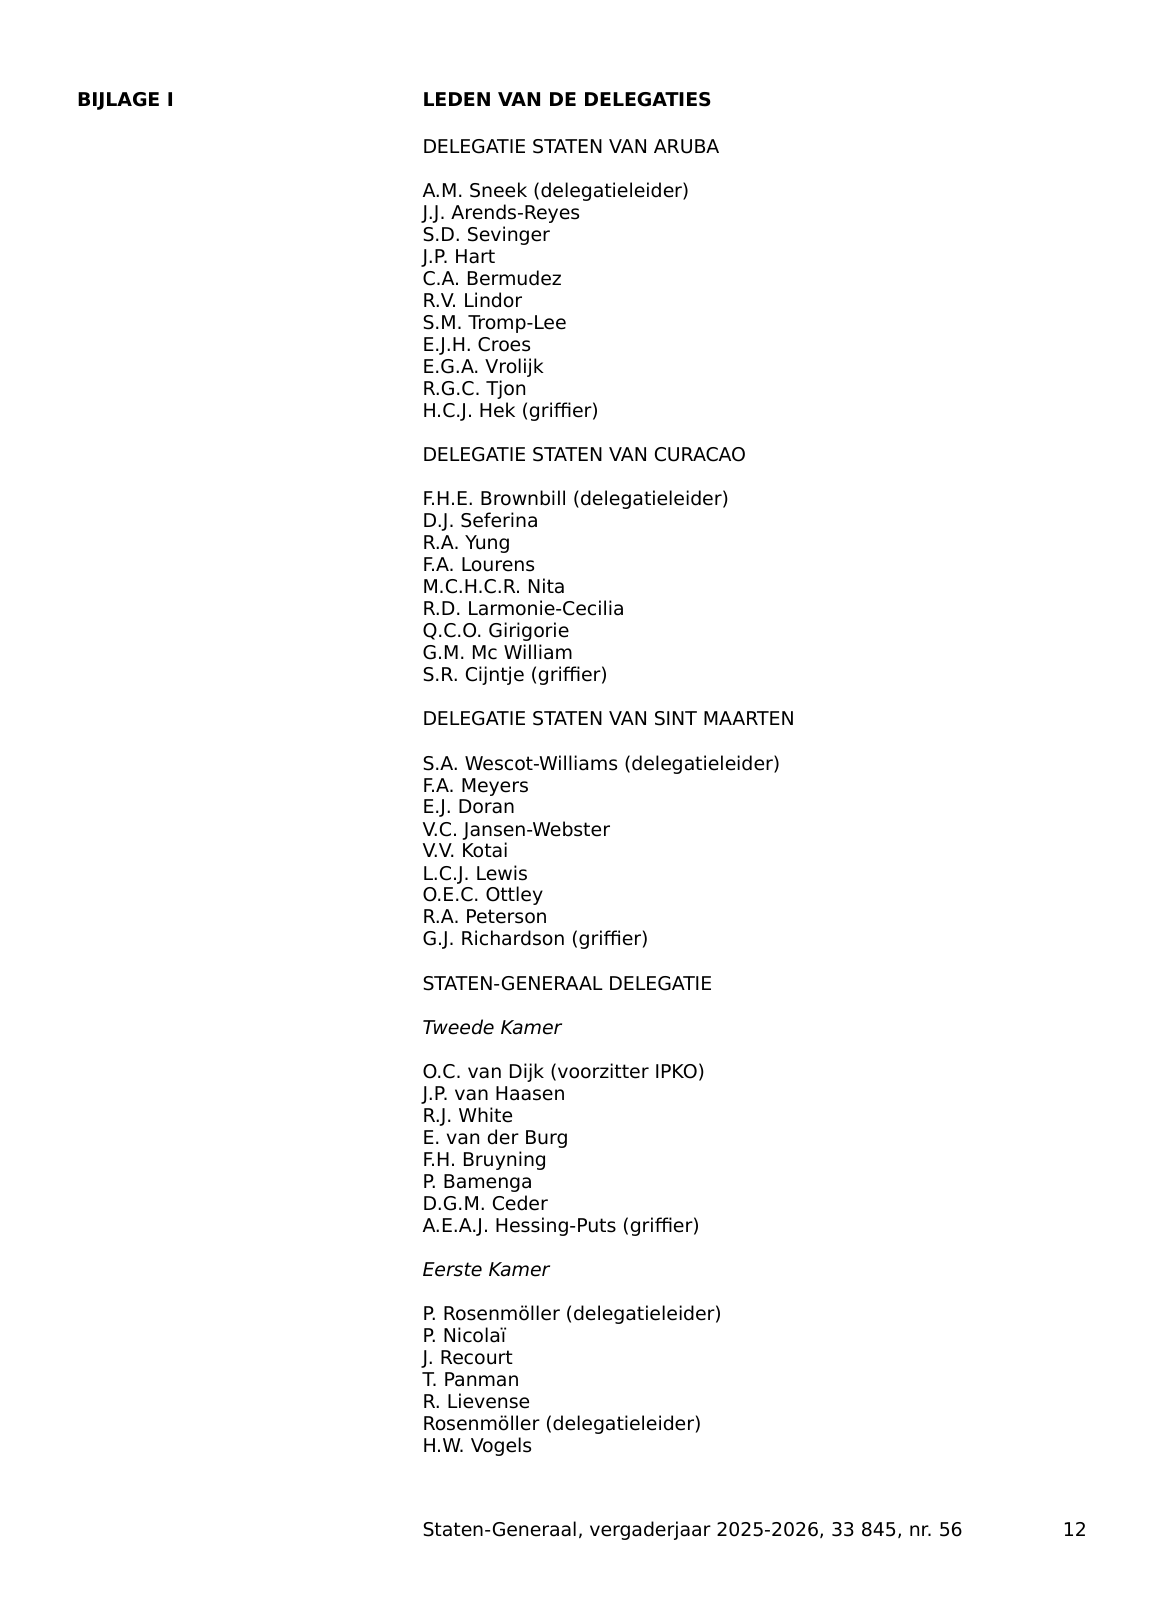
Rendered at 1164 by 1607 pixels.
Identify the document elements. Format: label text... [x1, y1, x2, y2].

text E.J.H. Croes [422, 334, 1087, 356]
text V.C. Jansen-Webster [422, 818, 1087, 840]
text S.R. Cijntje (griffier) [422, 664, 1087, 686]
text V.V. Kotai [422, 840, 1087, 862]
text M.C.H.C.R. Nita [422, 576, 1087, 598]
text R.G.C. Tjon [422, 378, 1087, 400]
text T. Panman [422, 1369, 1087, 1391]
text D.G.M. Ceder [422, 1193, 1087, 1215]
text DELEGATIE STATEN VAN ARUBA [422, 136, 1087, 158]
subtitle Tweede Kamer [422, 1017, 1087, 1039]
text R.A. Yung [422, 532, 1087, 554]
text A.E.A.J. Hessing-Puts (griffier) [422, 1215, 1087, 1237]
text E.G.A. Vrolijk [422, 356, 1087, 378]
subtitle BIJLAGE I LEDEN VAN DE DELEGATIES [77, 89, 1087, 111]
text D.J. Seferina [422, 510, 1087, 532]
text S.M. Tromp-Lee [422, 312, 1087, 334]
text O.E.C. Ottley [422, 884, 1087, 906]
text DELEGATIE STATEN VAN CURACAO [422, 444, 1087, 466]
text R. Lievense [422, 1391, 1087, 1413]
text S.A. Wescot-Williams (delegatieleider) [422, 752, 1087, 774]
text Q.C.O. Girigorie [422, 620, 1087, 642]
text J.P. van Haasen [422, 1083, 1087, 1105]
text P. Nicolaï [422, 1325, 1087, 1347]
text F.A. Meyers [422, 774, 1087, 796]
text P. Bamenga [422, 1171, 1087, 1193]
text O.C. van Dijk (voorzitter IPKO) [422, 1061, 1087, 1083]
text P. Rosenmöller (delegatieleider) [422, 1303, 1087, 1325]
text E.J. Doran [422, 796, 1087, 818]
text STATEN-GENERAAL DELEGATIE [422, 972, 1087, 994]
text C.A. Bermudez [422, 268, 1087, 290]
text F.H. Bruyning [422, 1149, 1087, 1171]
text S.D. Sevinger [422, 224, 1087, 246]
subtitle Eerste Kamer [422, 1259, 1087, 1281]
text F.A. Lourens [422, 554, 1087, 576]
text H.W. Vogels [422, 1435, 1087, 1457]
text G.M. Mc William [422, 642, 1087, 664]
text G.J. Richardson (griffier) [422, 928, 1087, 950]
text L.C.J. Lewis [422, 862, 1087, 884]
text R.V. Lindor [422, 290, 1087, 312]
text F.H.E. Brownbill (delegatieleider) [422, 488, 1087, 510]
text E. van der Burg [422, 1127, 1087, 1149]
text Rosenmöller (delegatieleider) [422, 1413, 1087, 1435]
text A.M. Sneek (delegatieleider) [422, 180, 1087, 202]
text H.C.J. Hek (griffier) [422, 400, 1087, 422]
text J. Recourt [422, 1347, 1087, 1369]
text J.P. Hart [422, 246, 1087, 268]
text R.A. Peterson [422, 906, 1087, 928]
text J.J. Arends-Reyes [422, 202, 1087, 224]
text DELEGATIE STATEN VAN SINT MAARTEN [422, 708, 1087, 730]
text R.J. White [422, 1105, 1087, 1127]
text R.D. Larmonie-Cecilia [422, 598, 1087, 620]
